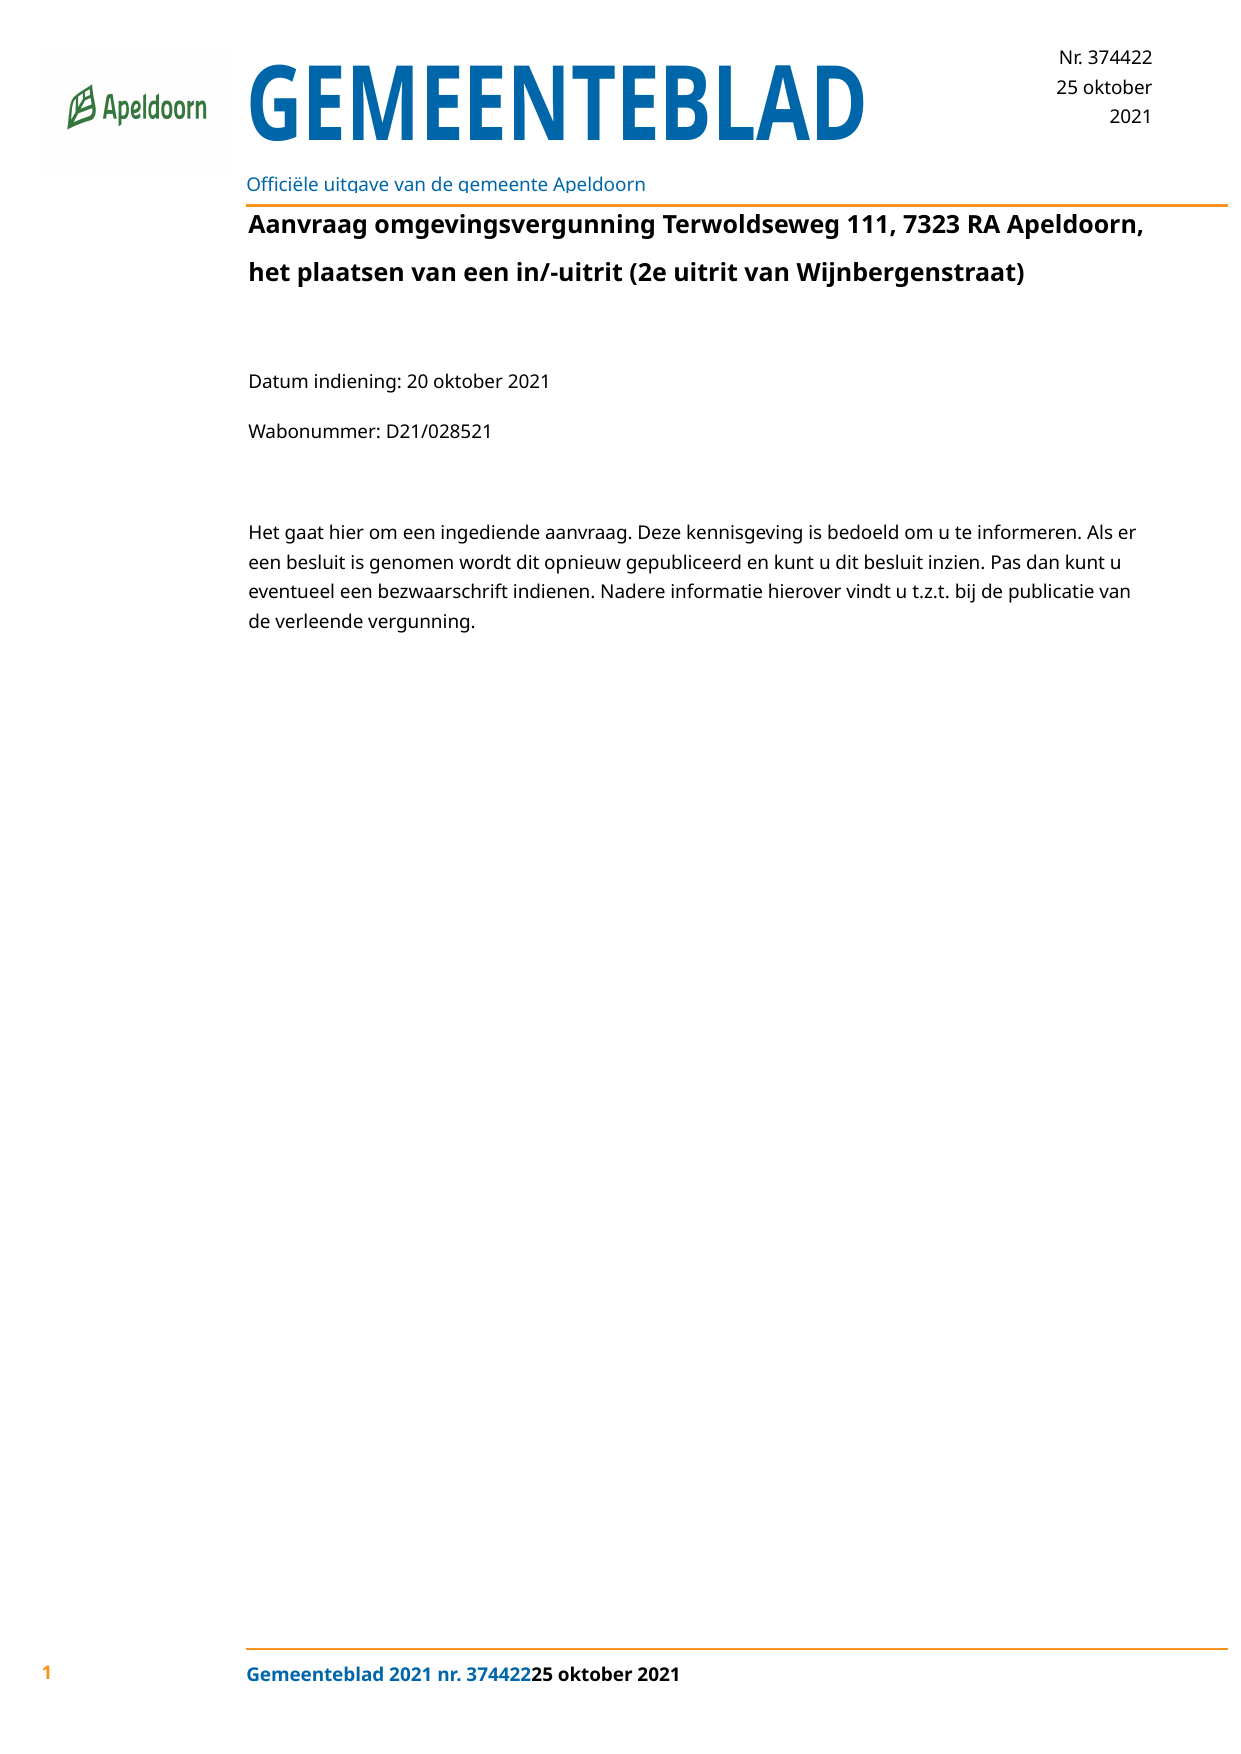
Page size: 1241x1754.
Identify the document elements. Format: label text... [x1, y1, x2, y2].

picture [41, 47, 231, 172]
text Het gaat hier om een ingediende aanvraag. Deze kennisgeving is bedoeld om u te informeren. Als er een besluit is genomen wordt dit opnieuw gepubliceerd en kunt u dit besluit inzien. Pas dan kunt u eventueel een bezwaarschrift indienen. Nadere informatie hierover vindt u t.z.t. bij de publicatie van de verleende vergunning. [248, 519, 1152, 634]
text Aanvraag omgevingsvergunning Terwoldseweg 111, 7323 RA Apeldoorn, het plaatsen van een in/-uitrit (2e uitrit van Wijnbergenstraat) [248, 207, 1152, 288]
text Wabonummer: D21/028521 [248, 419, 1152, 444]
text Datum indiening: 20 oktober 2021 [248, 368, 1152, 394]
